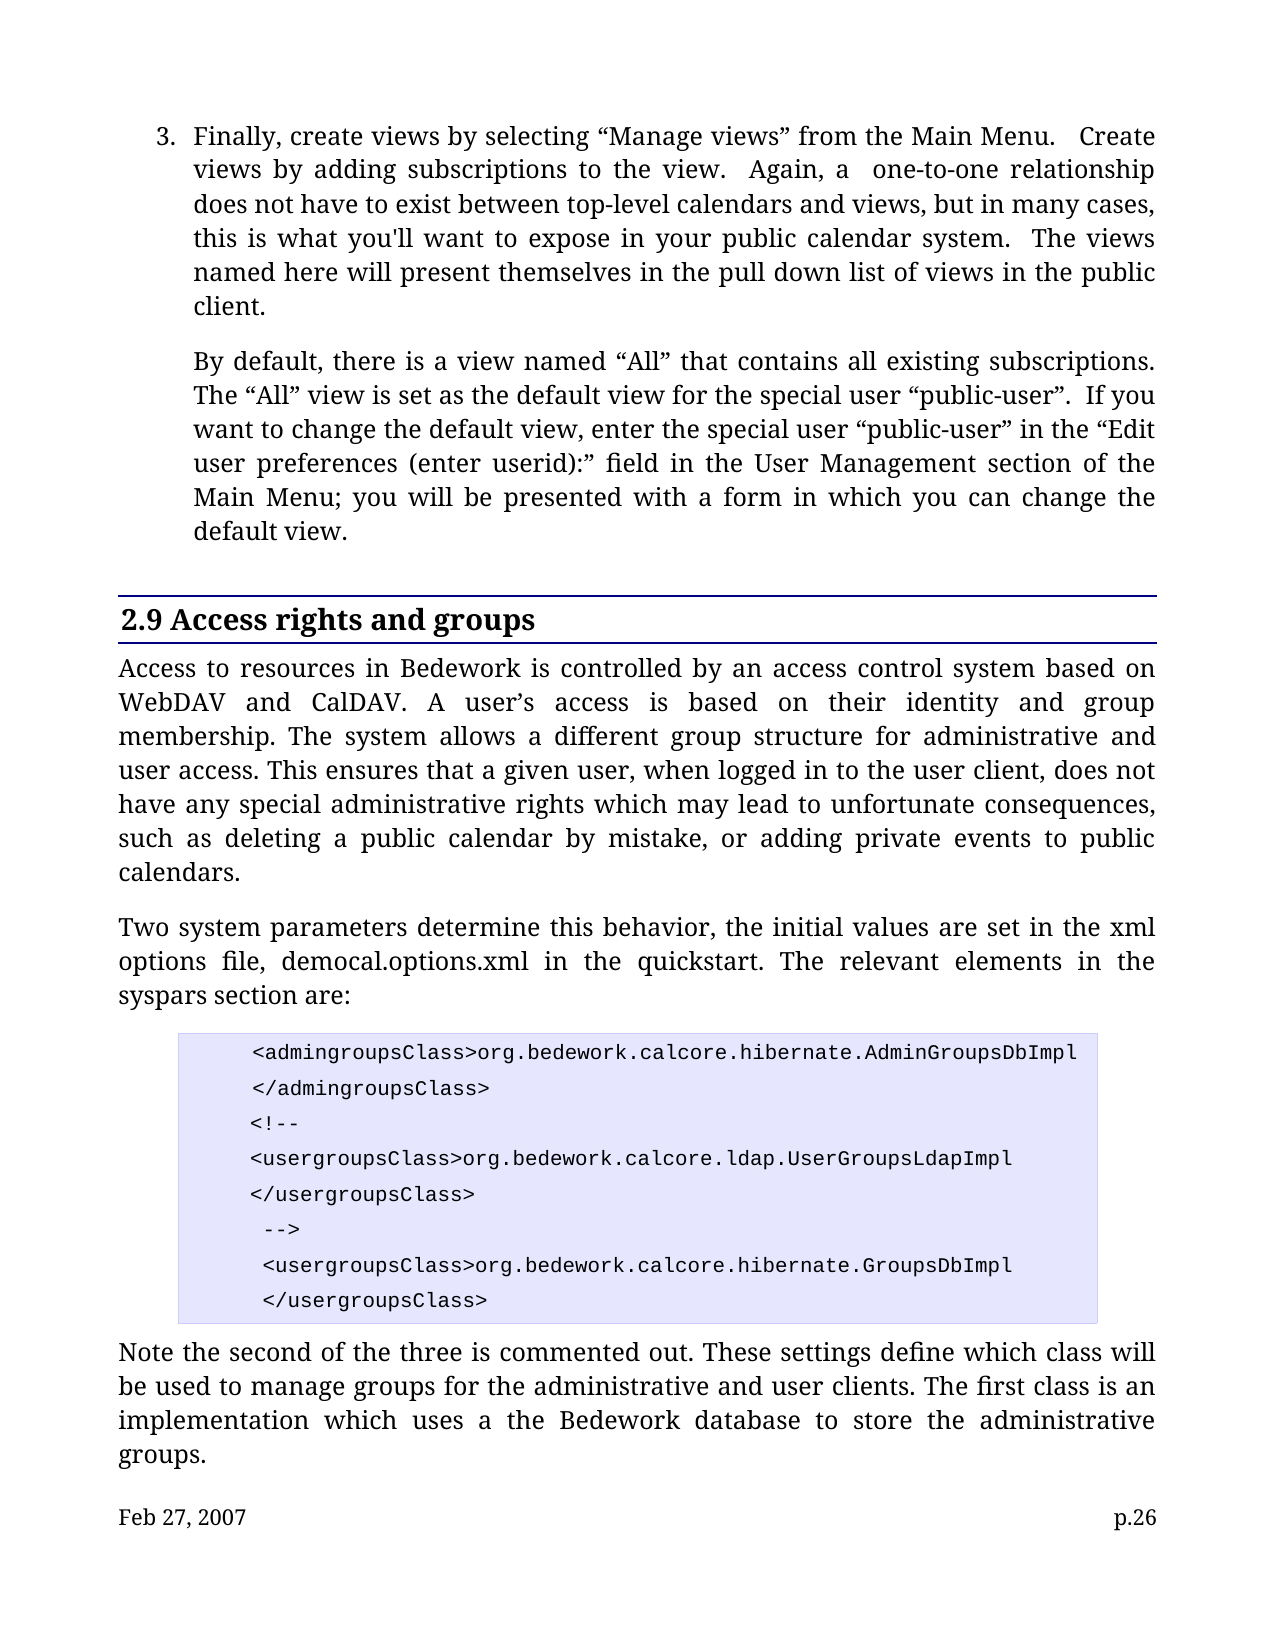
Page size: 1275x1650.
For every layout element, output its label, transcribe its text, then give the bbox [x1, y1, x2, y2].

list Finally, create views by selecting “Manage views” from the Main Menu. Create views by adding subscriptions to the view. Again, a one-to-one relationship does not have to exist between top-level calendars and views, but in many cases, this is what you'll want to expose in your public calendar system. The views named here will present themselves in the pull down list of views in the public client. [156, 118, 1157, 322]
text <usergroupsClass>org.bedework.calcore.ldap.UserGroupsLdapImpl [179, 1139, 1097, 1172]
text </admingroupsClass> [179, 1068, 1097, 1101]
text Two system parameters determine this behavior, the initial values are set in the xml options file, democal.options.xml in the quickstart. The relevant elements in the syspars section are: [118, 910, 1157, 1012]
text Note the second of the three is commented out. These settings define which class will be used to manage groups for the administrative and user clients. The first class is an implementation which uses a the Bedework database to store the administrative groups. [118, 1334, 1157, 1471]
text Access to resources in Bedework is controlled by an access control system based on WebDAV and CalDAV. A user’s access is based on their identity and group membership. The system allows a different group structure for administrative and user access. This ensures that a given user, when logged in to the user client, does not have any special administrative rights which may lead to unfortunate consequences, such as deleting a public calendar by mistake, or adding private events to public calendars. [118, 650, 1157, 889]
text <admingroupsClass>org.bedework.calcore.hibernate.AdminGroupsDbImpl [179, 1034, 1097, 1066]
list By default, there is a view named “All” that contains all existing subscriptions. The “All” view is set as the default view for the special user “public-user”. If you want to change the default view, enter the special user “public-user” in the “Edit user preferences (enter userid):” field in the User Management section of the Main Menu; you will be presented with a form in which you can change the default view. [156, 343, 1157, 548]
text </usergroupsClass> [179, 1281, 1097, 1323]
text <!-- [179, 1104, 1097, 1137]
subtitle 2.9 Access rights and groups [118, 597, 1157, 642]
text <usergroupsClass>org.bedework.calcore.hibernate.GroupsDbImpl [179, 1246, 1097, 1278]
text </usergroupsClass> [179, 1175, 1097, 1207]
text --> [179, 1210, 1097, 1243]
